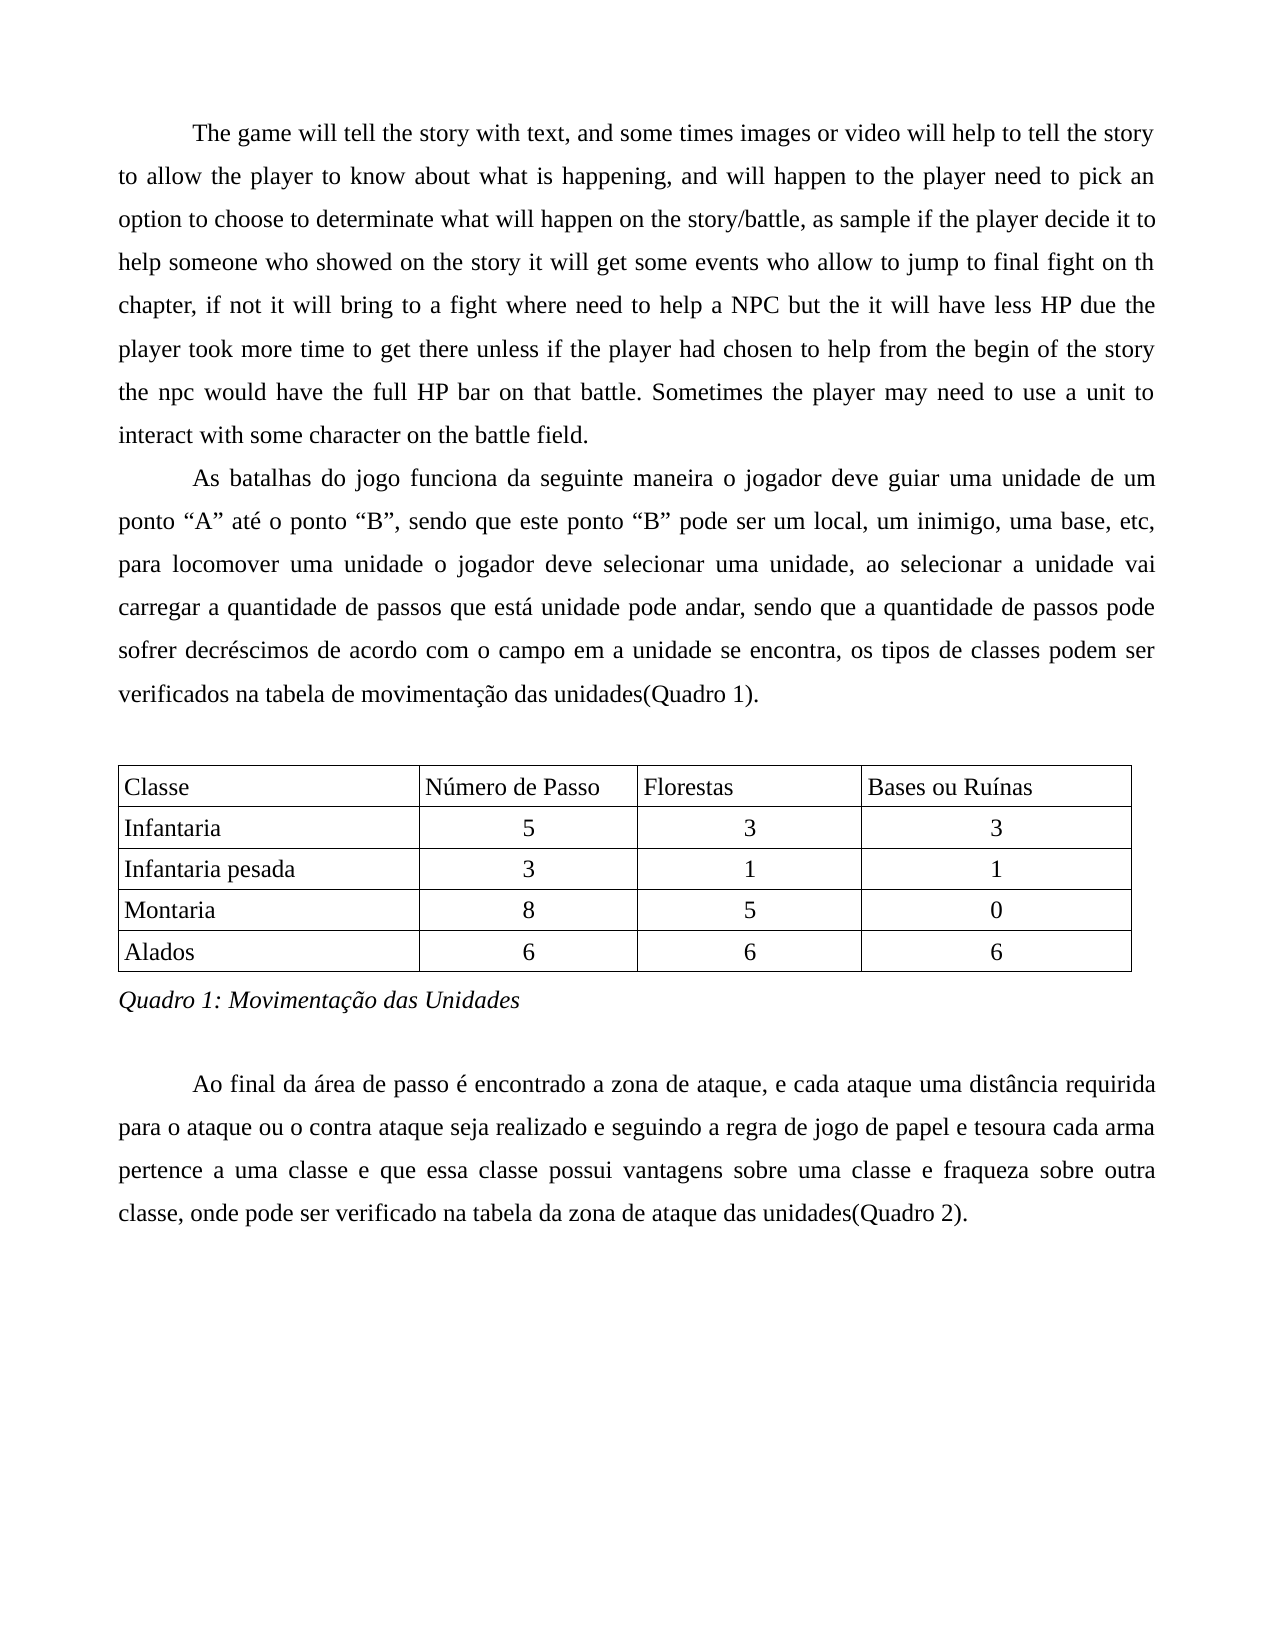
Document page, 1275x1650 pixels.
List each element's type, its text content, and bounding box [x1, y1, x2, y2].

table_cell 6 [862, 931, 1131, 971]
table_cell 5 [638, 890, 861, 930]
table_cell Alados [119, 931, 419, 971]
table_cell 6 [420, 931, 637, 971]
table_header Bases ou Ruínas [862, 766, 1131, 806]
text The game will tell the story with text, and some times images or video will help to tell the story to allow the player to know about what is happening, and will happen to the player need to pick an option to choose to determinate what will happen on the story/battle, as sample if the player decide it to help someone who showed on the story it will get some events who allow to jump to final fight on th chapter, if not it will bring to a fight where need to help a NPC but the it will have less HP due the player took more time to get there unless if the player had chosen to help from the begin of the story the npc would have the full HP bar on that battle. Sometimes the player may need to use a unit to interact with some character on the battle field. [118, 118, 1157, 449]
table_cell 1 [862, 849, 1131, 889]
table_cell Infantaria pesada [119, 849, 419, 889]
table_header Número de Passo [420, 766, 637, 806]
table_cell 8 [420, 890, 637, 930]
text Quadro 1: Movimentação das Unidades [118, 985, 1157, 1013]
table_cell 5 [420, 807, 637, 847]
table_cell Infantaria [119, 807, 419, 847]
table_header Classe [119, 766, 419, 806]
table_cell 0 [862, 890, 1131, 930]
table_cell 6 [638, 931, 861, 971]
table_cell 3 [862, 807, 1131, 847]
table_cell 3 [638, 807, 861, 847]
table_header Florestas [638, 766, 861, 806]
table_cell 1 [638, 849, 861, 889]
text Ao final da área de passo é encontrado a zona de ataque, e cada ataque uma distância requirida para o ataque ou o contra ataque seja realizado e seguindo a regra de jogo de papel e tesoura cada arma pertence a uma classe e que essa classe possui vantagens sobre uma classe e fraqueza sobre outra classe, onde pode ser verificado na tabela da zona de ataque das unidades(Quadro 2). [118, 1069, 1157, 1227]
table_cell Montaria [119, 890, 419, 930]
text As batalhas do jogo funciona da seguinte maneira o jogador deve guiar uma unidade de um ponto “A” até o ponto “B”, sendo que este ponto “B” pode ser um local, um inimigo, uma base, etc, para locomover uma unidade o jogador deve selecionar uma unidade, ao selecionar a unidade vai carregar a quantidade de passos que está unidade pode andar, sendo que a quantidade de passos pode sofrer decréscimos de acordo com o campo em a unidade se encontra, os tipos de classes podem ser verificados na tabela de movimentação das unidades(Quadro 1). [118, 463, 1157, 707]
table_cell 3 [420, 849, 637, 889]
